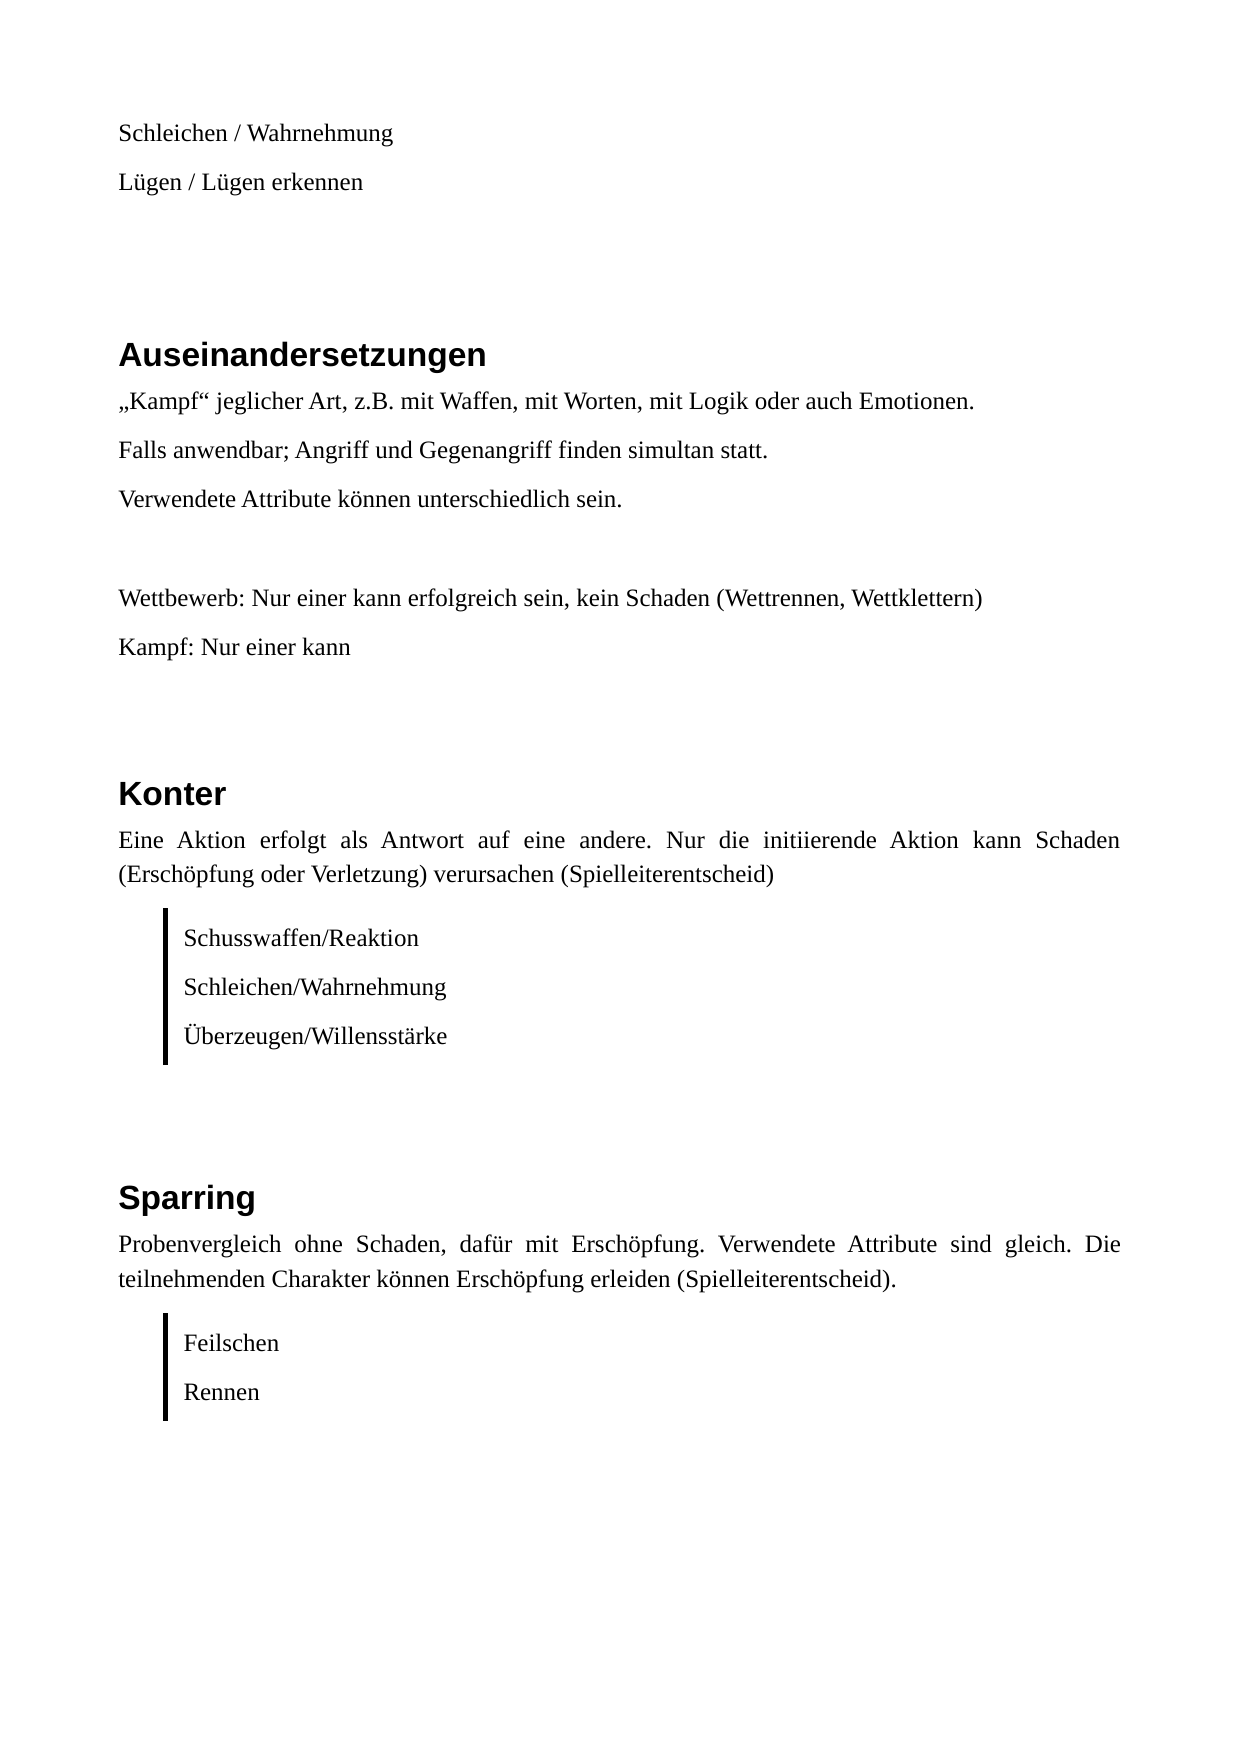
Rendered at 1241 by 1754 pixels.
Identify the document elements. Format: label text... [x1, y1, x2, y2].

text Schleichen/Wahrnehmung [168, 957, 1122, 1001]
text Schleichen / Wahrnehmung [118, 118, 1122, 147]
text Wettbewerb: Nur einer kann erfolgreich sein, kein Schaden (Wettrennen, Wettklettern) [118, 583, 1122, 611]
text Eine Aktion erfolgt als Antwort auf eine andere. Nur die initiierende Aktion kann Schaden (Erschöpfung oder Verletzung) verursachen (Spielleiterentscheid) [118, 825, 1122, 888]
text Überzeugen/Willensstärke [168, 1006, 1122, 1065]
subtitle Konter [118, 773, 1122, 812]
text Kampf: Nur einer kann [118, 632, 1122, 660]
text Lügen / Lügen erkennen [118, 167, 1122, 196]
text Verwendete Attribute können unterschiedlich sein. [118, 484, 1122, 513]
text Schusswaffen/Reaktion [168, 908, 1122, 952]
text „Kampf“ jeglicher Art, z.B. mit Waffen, mit Worten, mit Logik oder auch Emotionen. [118, 386, 1122, 415]
subtitle Sparring [118, 1178, 1122, 1217]
text Probenvergleich ohne Schaden, dafür mit Erschöpfung. Verwendete Attribute sind gleich. Die teilnehmenden Charakter können Erschöpfung erleiden (Spielleiterentscheid). [118, 1229, 1122, 1293]
text Feilschen [168, 1313, 1122, 1357]
text Falls anwendbar; Angriff und Gegenangriff finden simultan statt. [118, 435, 1122, 464]
subtitle Auseinandersetzungen [118, 335, 1122, 374]
text Rennen [168, 1362, 1122, 1421]
